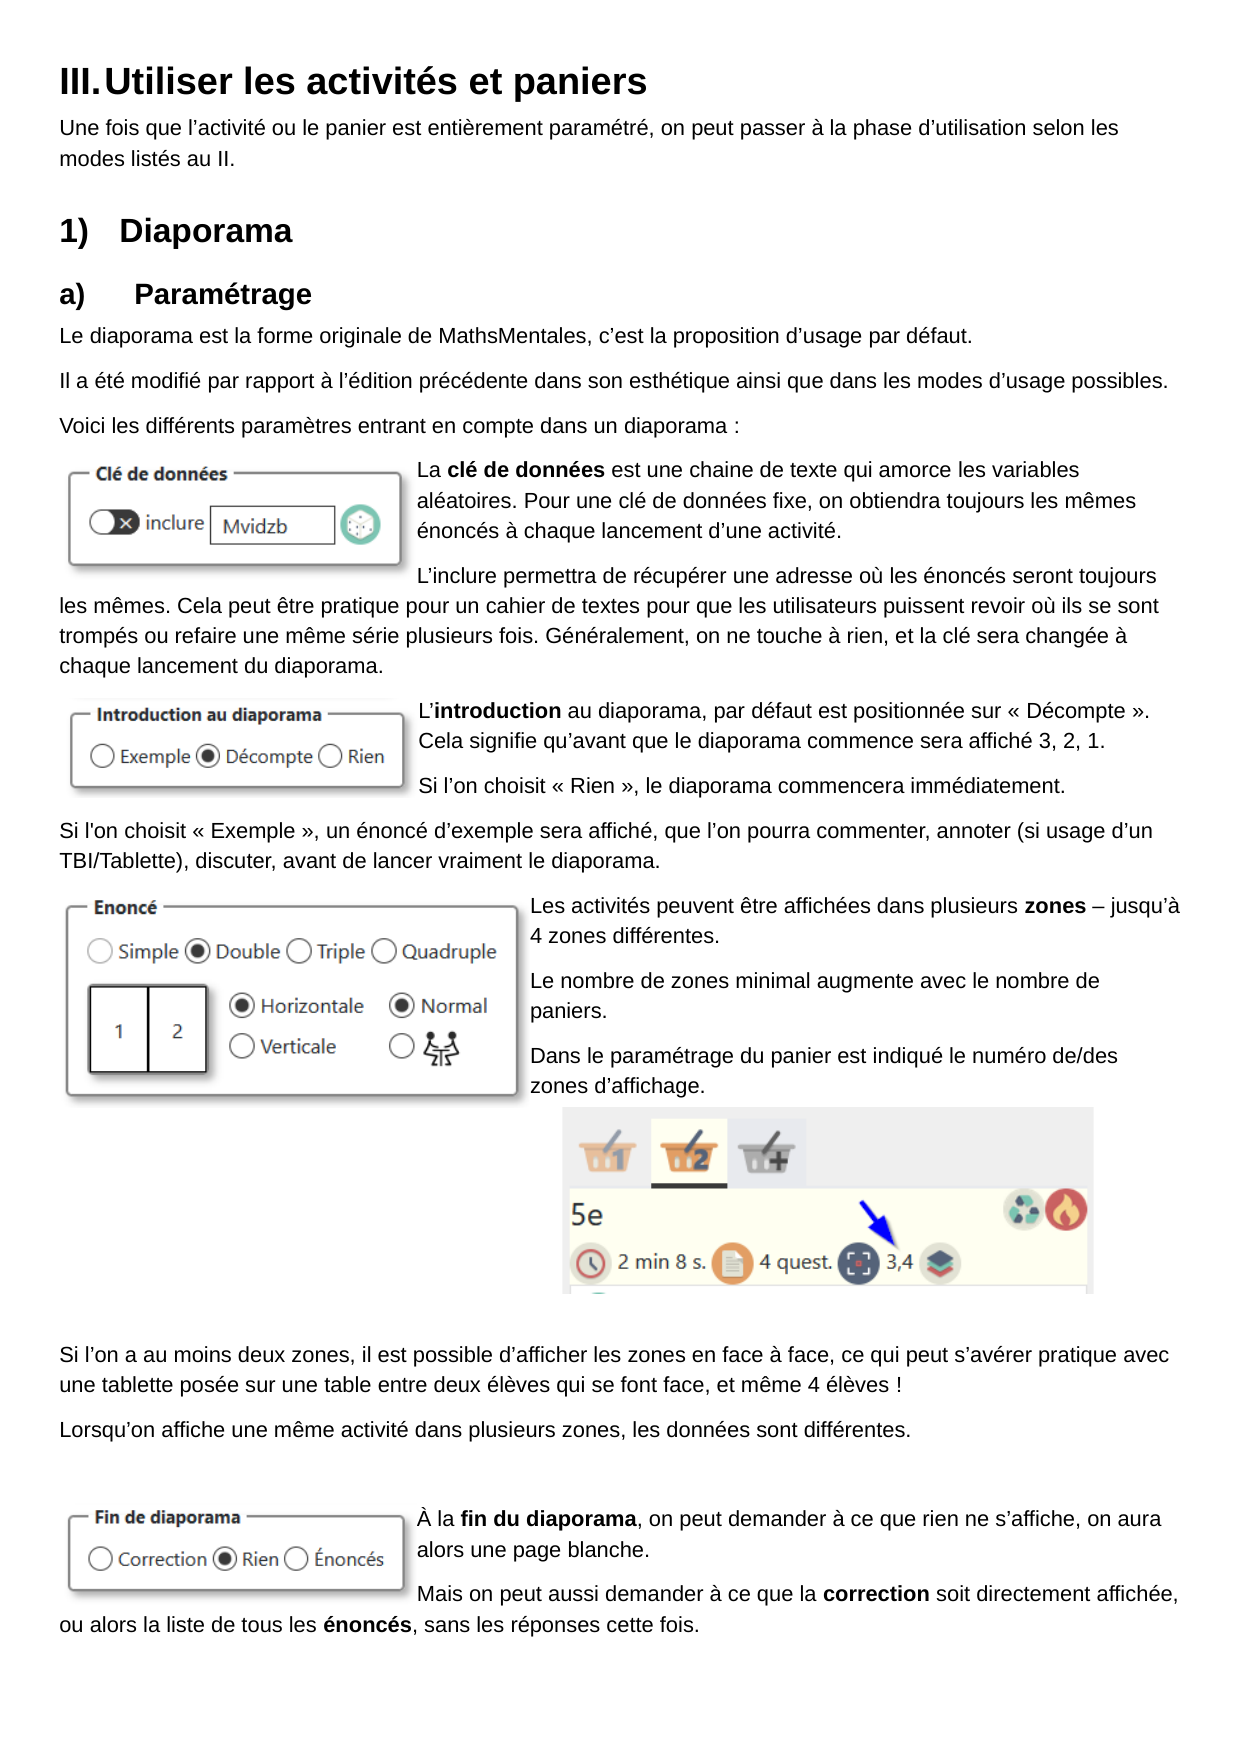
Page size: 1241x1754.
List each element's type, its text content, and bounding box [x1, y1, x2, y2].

text Le diaporama est la forme originale de MathsMentales, c’est la proposition d’usage par défaut. [59, 323, 1181, 348]
text À la fin du diaporama, on peut demander à ce que rien ne s’affiche, on aura alors une page blanche. [417, 1506, 1181, 1562]
text Mais on peut aussi demander à ce que la correction soit directement affichée, ou alors la liste de tous les énoncés, sans les réponses cette fois. [59, 1581, 1181, 1637]
picture [562, 1107, 1094, 1294]
text L’inclure permettra de récupérer une adresse où les énoncés seront toujours les mêmes. Cela peut être pratique pour un cahier de textes pour que les utilisateurs puissent revoir où ils se sont trompés ou refaire une même série plusieurs fois. Généralement, on ne touche à rien, et la clé sera changée à chaque lancement du diaporama. [59, 563, 1181, 678]
text Une fois que l’activité ou le panier est entièrement paramétré, on peut passer à la phase d’utilisation selon les modes listés au II. [59, 115, 1181, 171]
picture [57, 894, 530, 1108]
picture [63, 698, 418, 798]
subtitle Paramétrage [59, 277, 1181, 311]
text L’introduction au diaporama, par défaut est positionnée sur « Décompte ». Cela signifie qu’avant que le diaporama commence sera affiché 3, 2, 1. [418, 698, 1181, 753]
text Lorsqu’on affiche une même activité dans plusieurs zones, les données sont différentes. [59, 1417, 1181, 1442]
text La clé de données est une chaine de texte qui amorce les variables aléatoires. Pour une clé de données fixe, on obtiendra toujours les mêmes énoncés à chaque lancement d’une activité. [59, 457, 1181, 543]
text Dans le paramétrage du panier est indiqué le numéro de/des zones d’affichage. [530, 1043, 1181, 1098]
text Voici les différents paramètres entrant en compte dans un diaporama : [59, 413, 1181, 438]
text Il a été modifié par rapport à l’édition précédente dans son esthétique ainsi que dans les modes d’usage possibles. [59, 368, 1181, 393]
picture [62, 1503, 417, 1606]
picture [62, 458, 417, 580]
text Les activités peuvent être affichées dans plusieurs zones – jusqu’à 4 zones différentes. [59, 893, 1181, 948]
text Si l’on a au moins deux zones, il est possible d’afficher les zones en face à face, ce qui peut s’avérer pratique avec une tablette posée sur une table entre deux élèves qui se font face, et même 4 élèves ! [59, 1342, 1181, 1397]
subtitle Diaporama [59, 211, 1181, 250]
text Si l'on choisit « Exemple », un énoncé d’exemple sera affiché, que l’on pourra commenter, annoter (si usage d’un TBI/Tablette), discuter, avant de lancer vraiment le diaporama. [59, 818, 1181, 873]
text Si l’on choisit « Rien », le diaporama commencera immédiatement. [418, 773, 1181, 798]
text Le nombre de zones minimal augmente avec le nombre de paniers. [530, 968, 1181, 1023]
subtitle Utiliser les activités et paniers [59, 59, 1181, 103]
